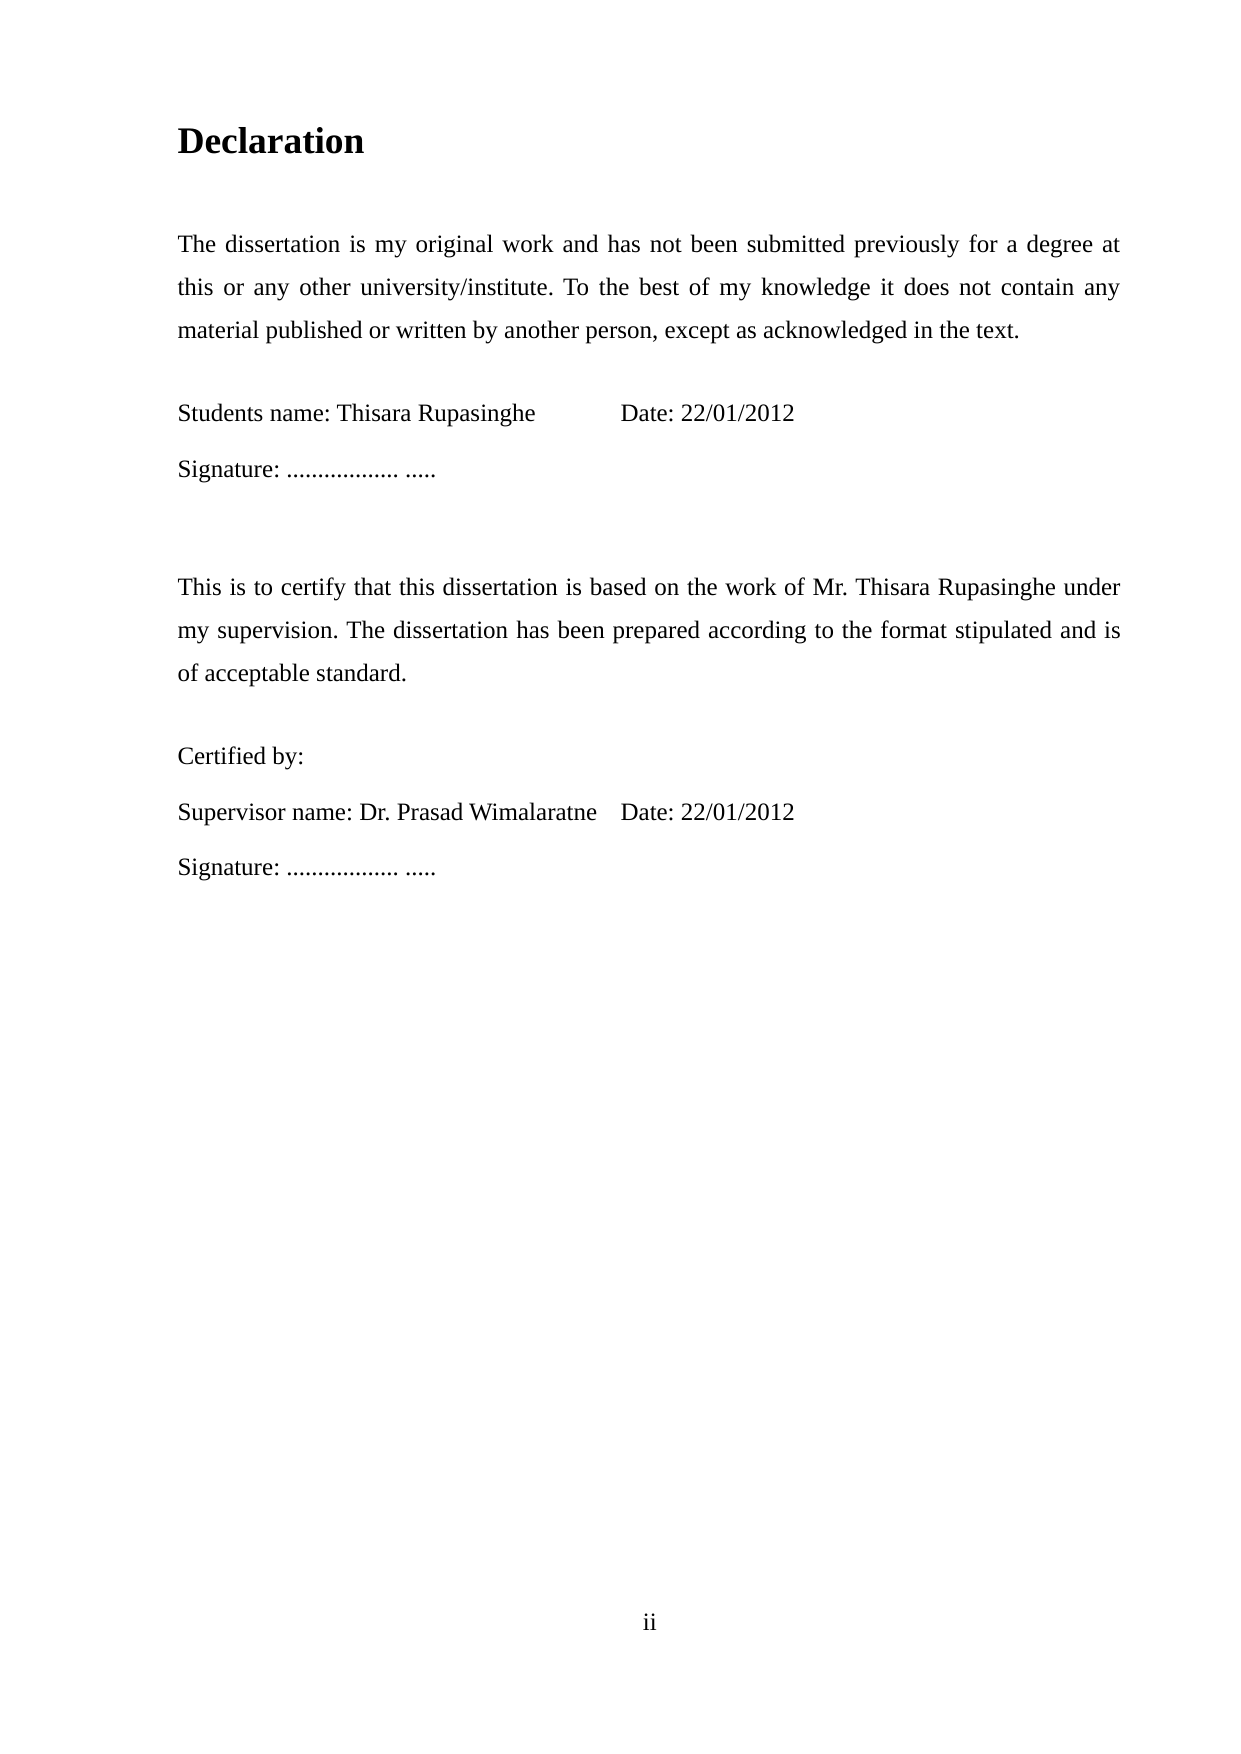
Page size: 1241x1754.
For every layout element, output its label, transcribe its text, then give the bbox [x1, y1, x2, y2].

text Supervisor name: Dr. Prasad Wimalaratne Date: 22/01/2012 [177, 797, 1122, 825]
text This is to certify that this dissertation is based on the work of Mr. Thisara Rupasinghe under my supervision. The dissertation has been prepared according to the format stipulated and is of acceptable standard. [177, 572, 1122, 687]
text Signature: .................. ..... [177, 454, 1122, 482]
text The dissertation is my original work and has not been submitted previously for a degree at this or any other university/institute. To the best of my knowledge it does not contain any material published or written by another person, except as acknowledged in the text. [177, 229, 1122, 344]
text Signature: .................. ..... [177, 852, 1122, 881]
text Declaration [177, 118, 1122, 161]
text Students name: Thisara Rupasinghe Date: 22/01/2012 [177, 398, 1122, 427]
text Certified by: [177, 741, 1122, 770]
